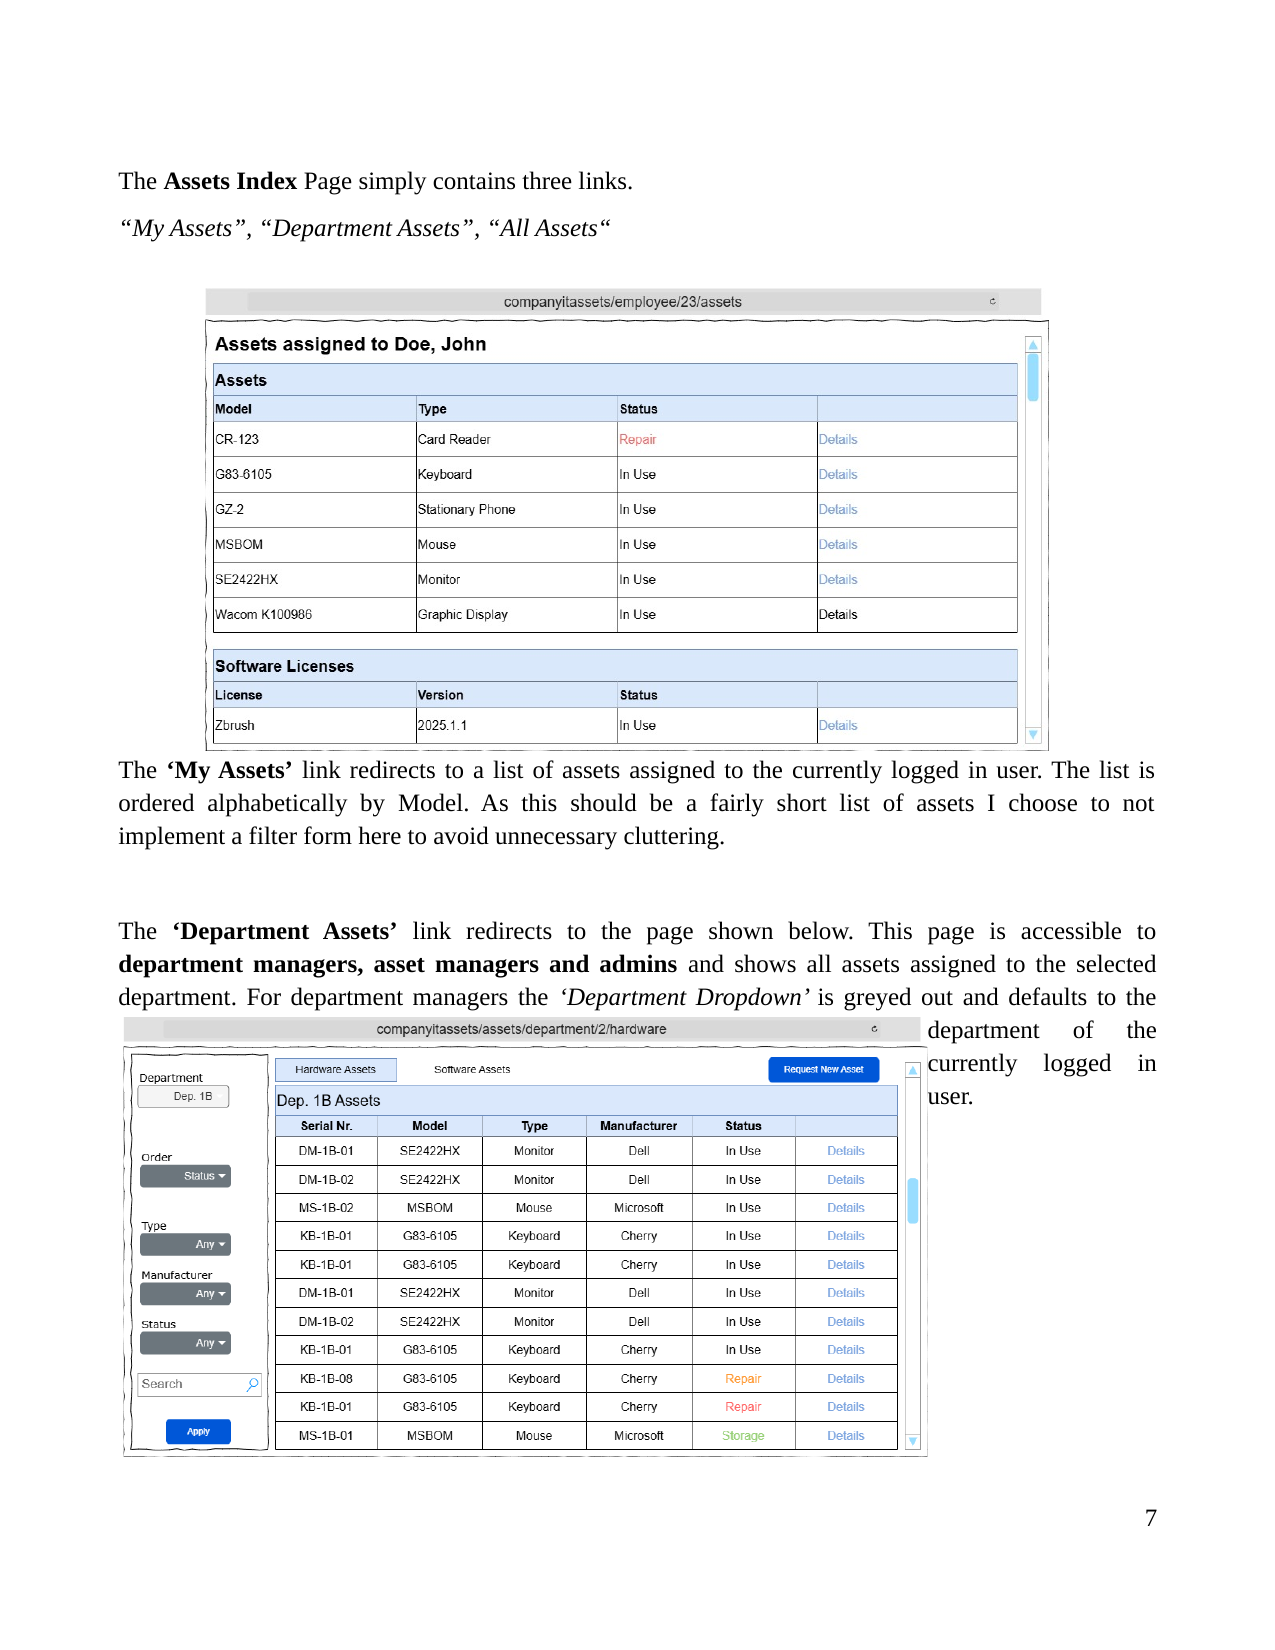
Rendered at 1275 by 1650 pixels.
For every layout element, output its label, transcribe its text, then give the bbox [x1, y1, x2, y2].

picture [205, 288, 1049, 751]
text The ‘Department Assets’ link redirects to the page shown below. This page is accessible to department managers, asset managers and admins and shows all assets assigned to the selected department. For department managers the ‘Department Dropdown’ is greyed out and defaults to the department of the currently logged in user. [118, 916, 1157, 1110]
text The ‘My Assets’ link redirects to a list of assets assigned to the currently logged in user. The list is ordered alphabetically by Model. As this should be a fairly short list of assets I choose to not implement a filter form here to avoid unnecessary cluttering. [118, 261, 1157, 850]
picture [123, 1017, 928, 1457]
text The Assets Index Page simply contains three links. [118, 166, 1157, 194]
text “My Assets”, “Department Assets”, “All Assets“ [118, 213, 1157, 242]
